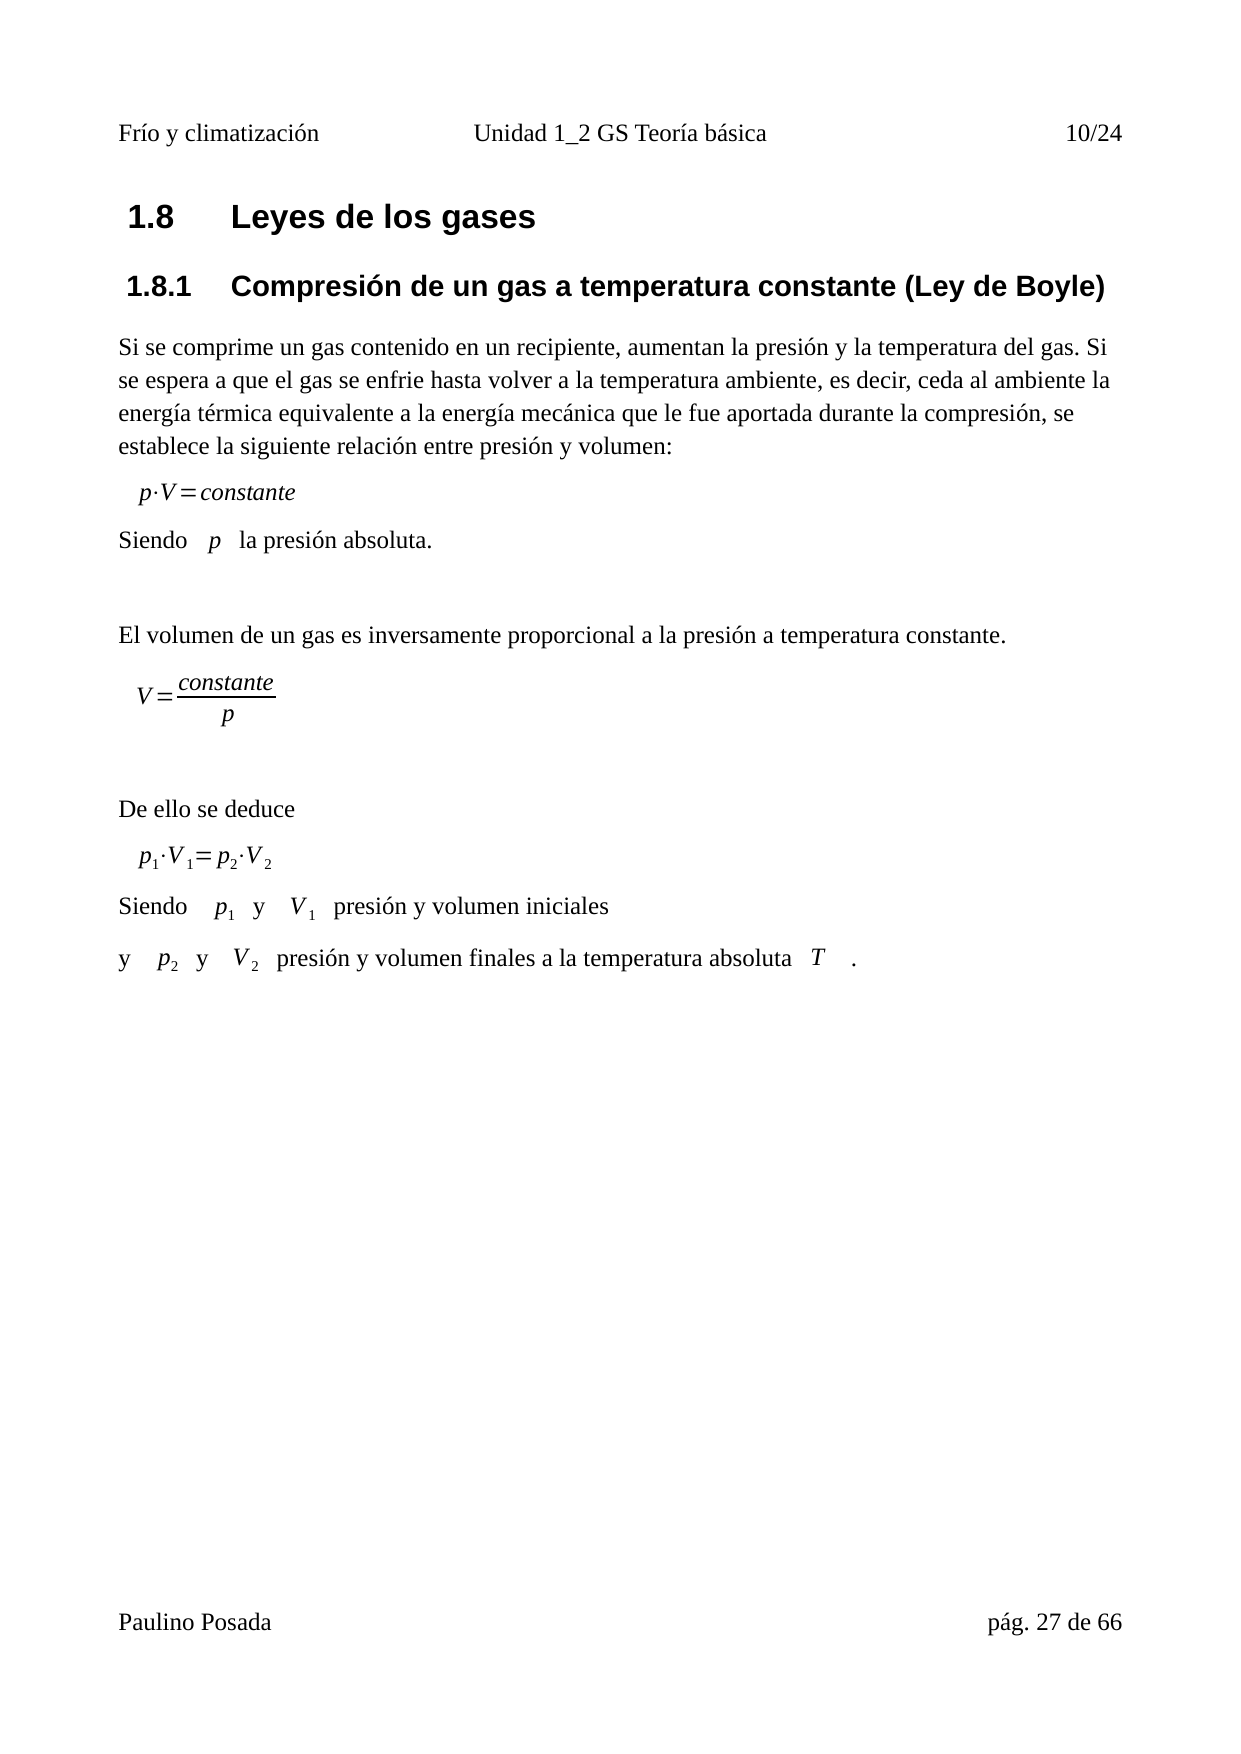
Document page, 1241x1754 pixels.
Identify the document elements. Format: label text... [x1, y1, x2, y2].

text Si se comprime un gas contenido en un recipiente, aumentan la presión y la temperatura del gas. Si se espera a que el gas se enfrie hasta volver a la temperatura ambiente, es decir, ceda al ambiente la energía térmica equivalente a la energía mecánica que le fue aportada durante la compresión, se establece la siguiente relación entre presión y volumen: [118, 332, 1122, 460]
text Siendola presión absoluta. [118, 525, 1122, 554]
text y y presión y volumen finales a la temperatura absoluta . [118, 943, 1122, 975]
subtitle Leyes de los gases [118, 197, 1122, 236]
text De ello se deduce [118, 794, 1122, 822]
text El volumen de un gas es inversamente proporcional a la presión a temperatura constante. [118, 621, 1122, 649]
text Siendo y presión y volumen iniciales [118, 891, 1122, 924]
subtitle Compresión de un gas a temperatura constante (Ley de Boyle) [118, 269, 1122, 303]
